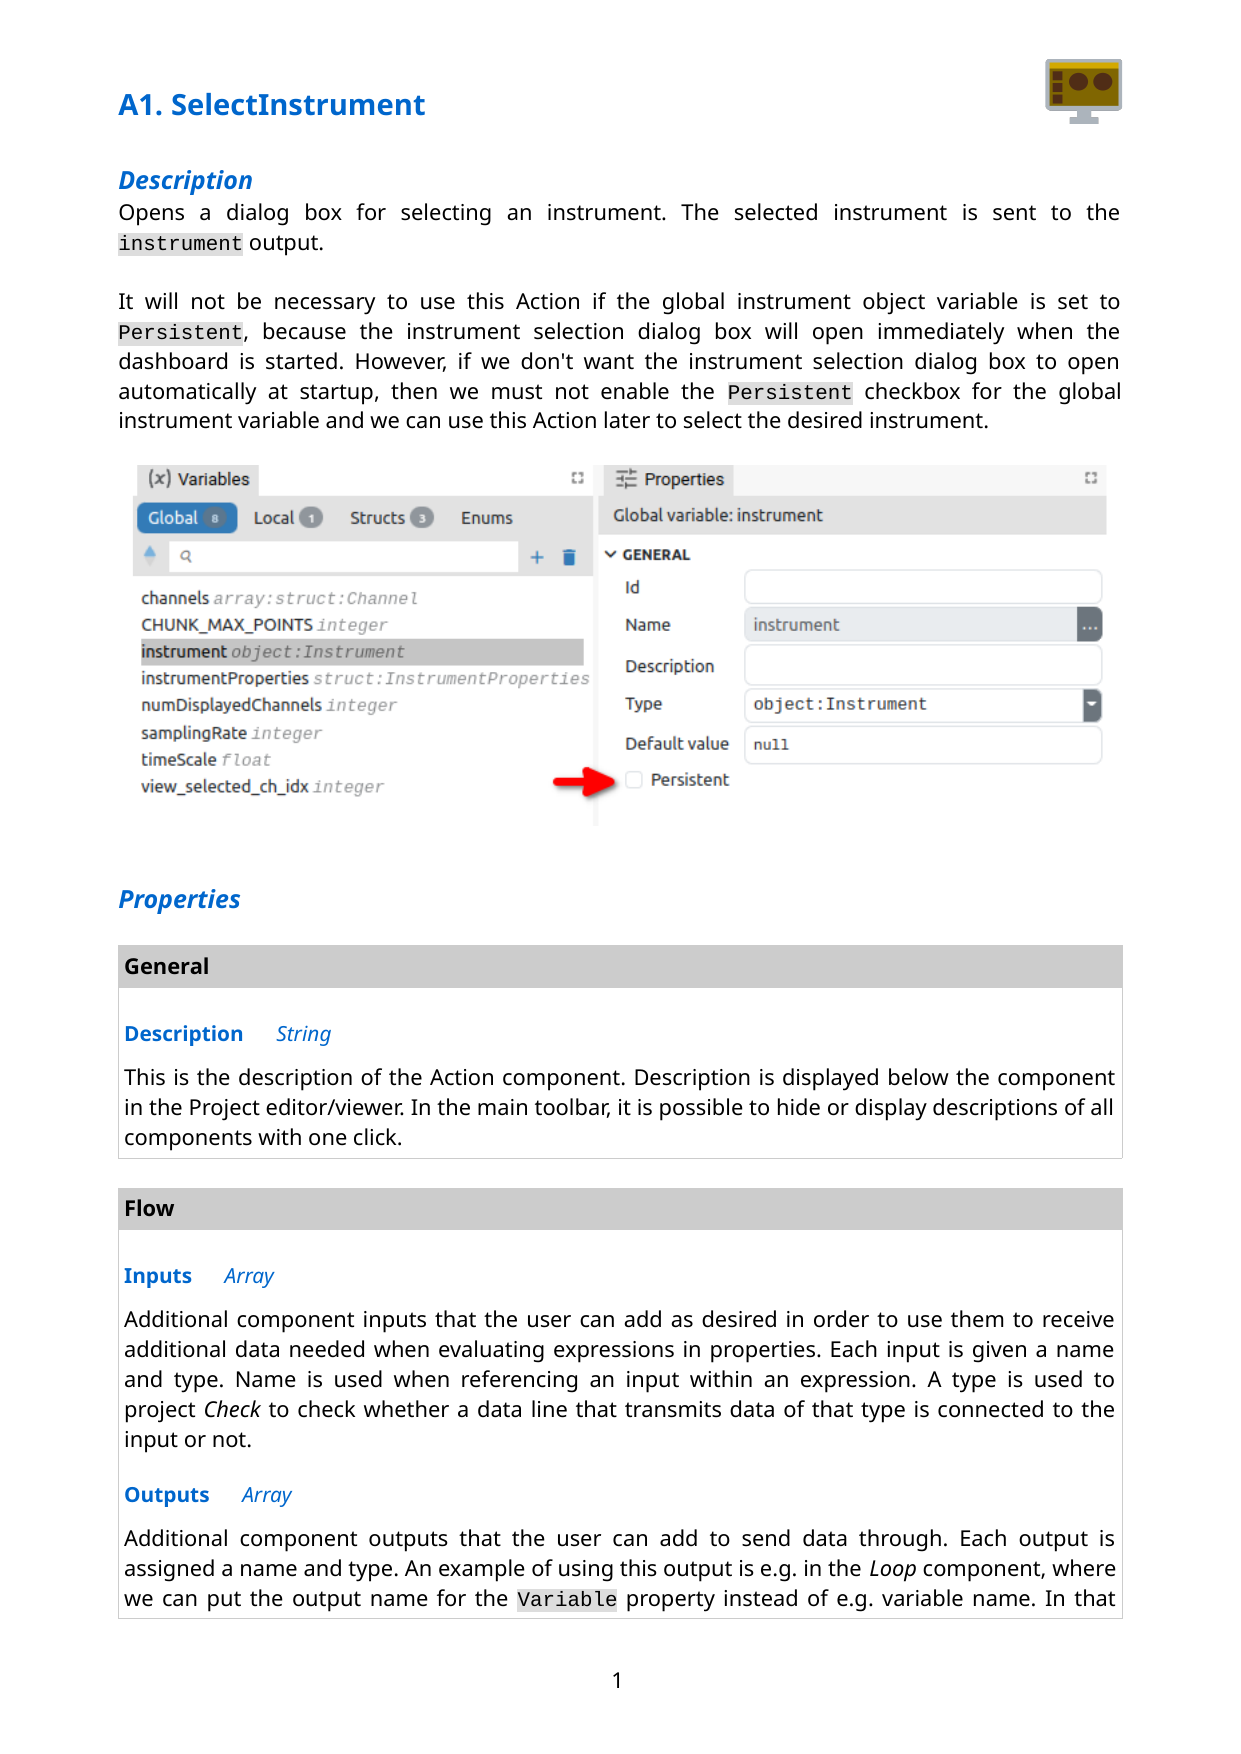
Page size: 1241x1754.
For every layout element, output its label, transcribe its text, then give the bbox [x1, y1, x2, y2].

picture [1045, 59, 1123, 124]
table_cell Inputs Array Additional component inputs that the user can add as desired in order to use them to receive additional data needed when evaluating expressions in properties. Each input is given a name and type. Name is used when referencing an input within an expression. A type is used to project Check to check whether a data line that transmits data of that type is connected to the input or not. Outputs Array Additional component outputs that the user can add to send data through. Each output is assigned a name and type. An example of using this output is e.g. in the Loop component, where we can put the output name for the Variable property instead of e.g. variable name. In that [119, 1230, 1122, 1618]
subtitle Properties [118, 882, 1122, 916]
picture [132, 465, 1108, 826]
table_header General [119, 946, 1122, 987]
text It will not be necessary to use this Action if the global instrument object variable is set to Persistent, because the instrument selection dialog box will open immediately when the dashboard is started. However, if we don't want the instrument selection dialog box to open automatically at startup, then we must not enable the Persistent checkbox for the global instrument variable and we can use this Action later to select the desired instrument. [118, 286, 1122, 435]
table_header Flow [119, 1189, 1122, 1229]
subtitle SelectInstrument [118, 84, 1045, 124]
subtitle Description [118, 163, 1122, 197]
table_cell Description String This is the description of the Action component. Description is displayed below the component in the Project editor/viewer. In the main toolbar, it is possible to hide or display descriptions of all components with one click. [119, 988, 1122, 1157]
text Opens a dialog box for selecting an instrument. The selected instrument is sent to the instrument output. [118, 197, 1122, 256]
